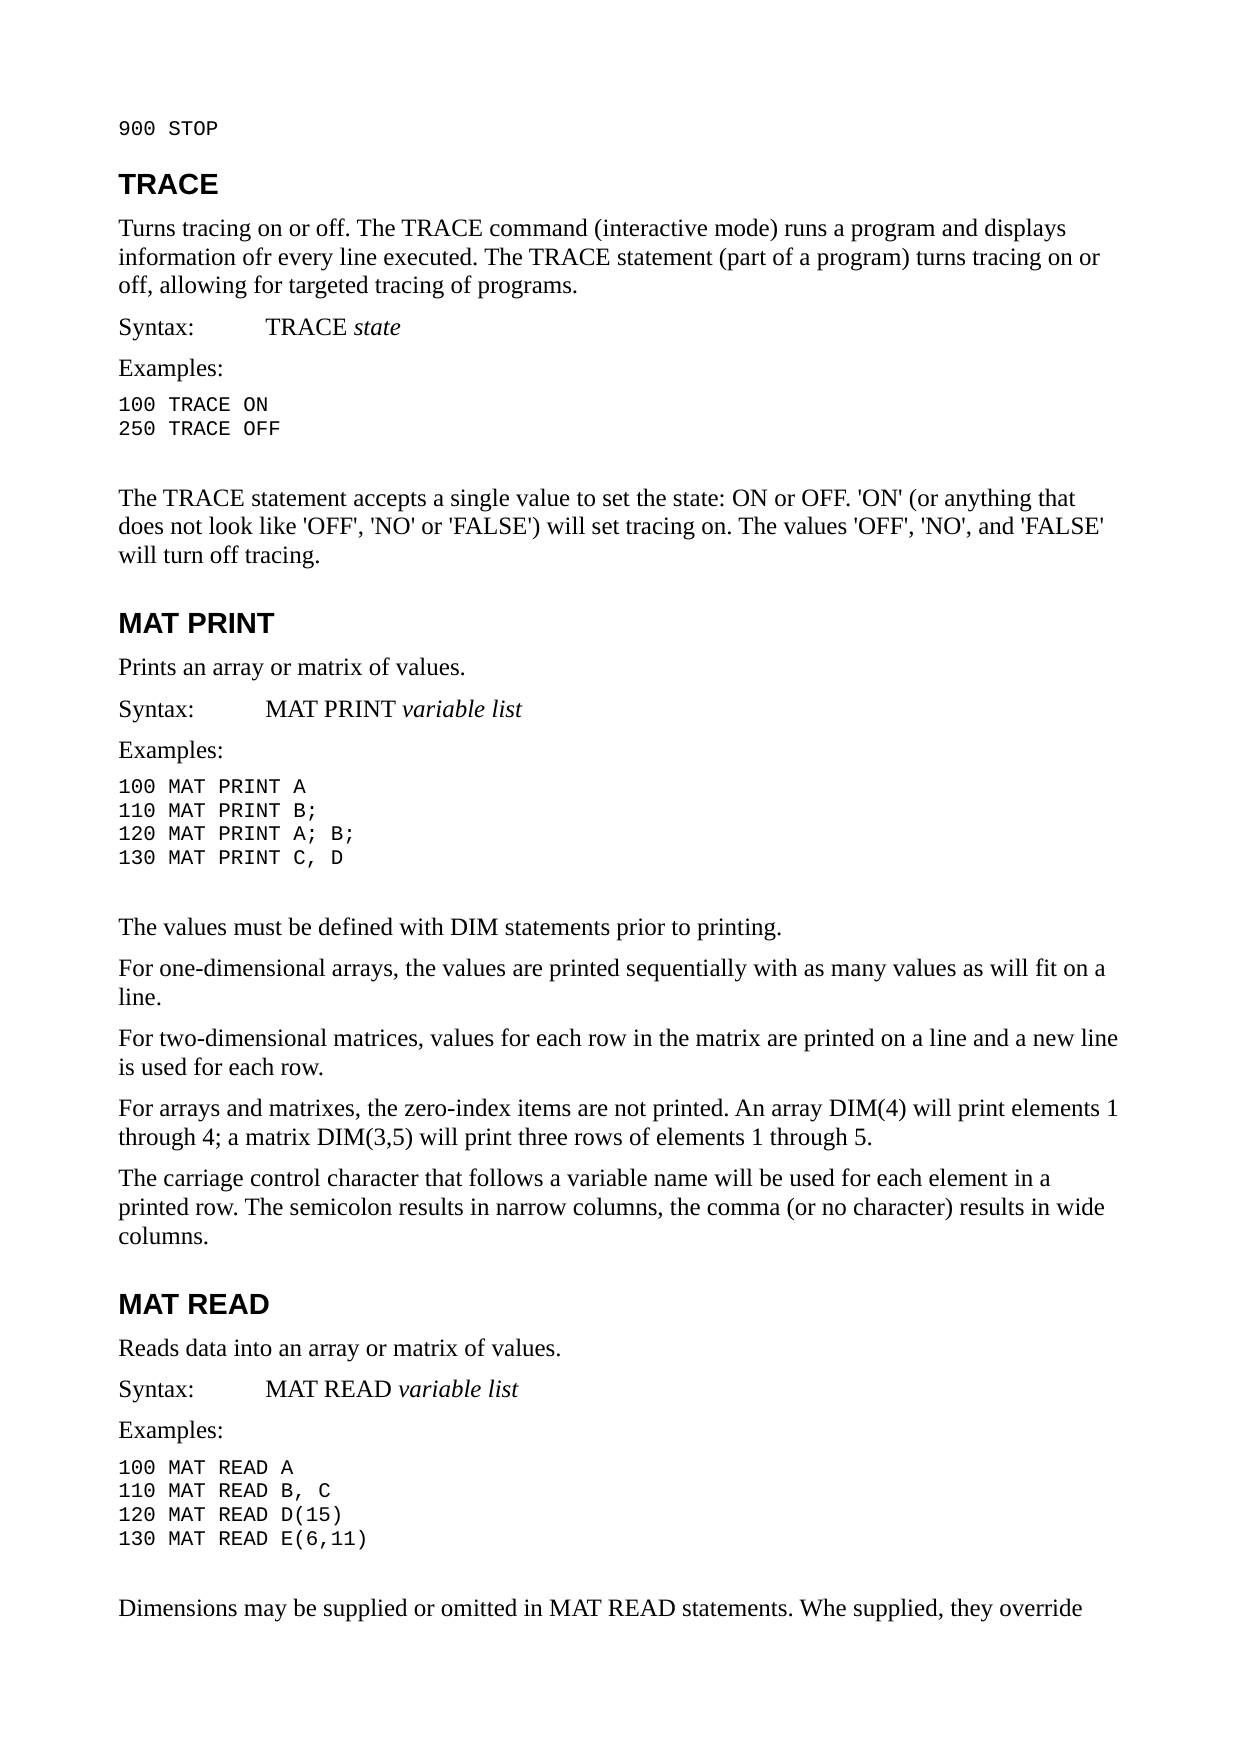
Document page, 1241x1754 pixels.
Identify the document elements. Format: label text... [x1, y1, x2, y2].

text 120 MAT READ D(15) [118, 1504, 1122, 1528]
text 900 STOP [118, 118, 1122, 142]
text Syntax: MAT READ variable list [118, 1374, 1122, 1403]
subtitle MAT PRINT [118, 606, 1122, 640]
text 110 MAT READ B, C [118, 1480, 1122, 1504]
text Turns tracing on or off. The TRACE command (interactive mode) runs a program and displays information ofr every line executed. The TRACE statement (part of a program) turns tracing on or off, allowing for targeted tracing of programs. [118, 213, 1122, 299]
text Examples: [118, 735, 1122, 764]
text The TRACE statement accepts a single value to set the state: ON or OFF. 'ON' (or anything that does not look like 'OFF', 'NO' or 'FALSE') will set tracing on. The values 'OFF', 'NO', and 'FALSE' will turn off tracing. [118, 483, 1122, 569]
text Examples: [118, 1416, 1122, 1444]
text Dimensions may be supplied or omitted in MAT READ statements. Whe supplied, they override [118, 1593, 1122, 1621]
text 250 TRACE OFF [118, 418, 1122, 441]
text For one-dimensional arrays, the values are printed sequentially with as many values as will fit on a line. [118, 953, 1122, 1011]
text 100 TRACE ON [118, 394, 1122, 418]
text Syntax: TRACE state [118, 312, 1122, 340]
text The carriage control character that follows a variable name will be used for each element in a printed row. The semicolon results in narrow columns, the comma (or no character) results in wide columns. [118, 1163, 1122, 1249]
subtitle MAT READ [118, 1287, 1122, 1321]
text For two-dimensional matrices, values for each row in the matrix are printed on a line and a new line is used for each row. [118, 1023, 1122, 1081]
text 130 MAT READ E(6,11) [118, 1528, 1122, 1551]
text 130 MAT PRINT C, D [118, 847, 1122, 871]
text 120 MAT PRINT A; B; [118, 823, 1122, 847]
text Syntax: MAT PRINT variable list [118, 694, 1122, 722]
text 110 MAT PRINT B; [118, 800, 1122, 823]
text Reads data into an array or matrix of values. [118, 1333, 1122, 1362]
text For arrays and matrixes, the zero-index items are not printed. An array DIM(4) will print elements 1 through 4; a matrix DIM(3,5) will print three rows of elements 1 through 5. [118, 1093, 1122, 1151]
text 100 MAT READ A [118, 1457, 1122, 1480]
text Examples: [118, 353, 1122, 382]
text 100 MAT PRINT A [118, 776, 1122, 800]
subtitle TRACE [118, 167, 1122, 200]
text The values must be defined with DIM statements prior to printing. [118, 912, 1122, 941]
text Prints an array or matrix of values. [118, 652, 1122, 681]
